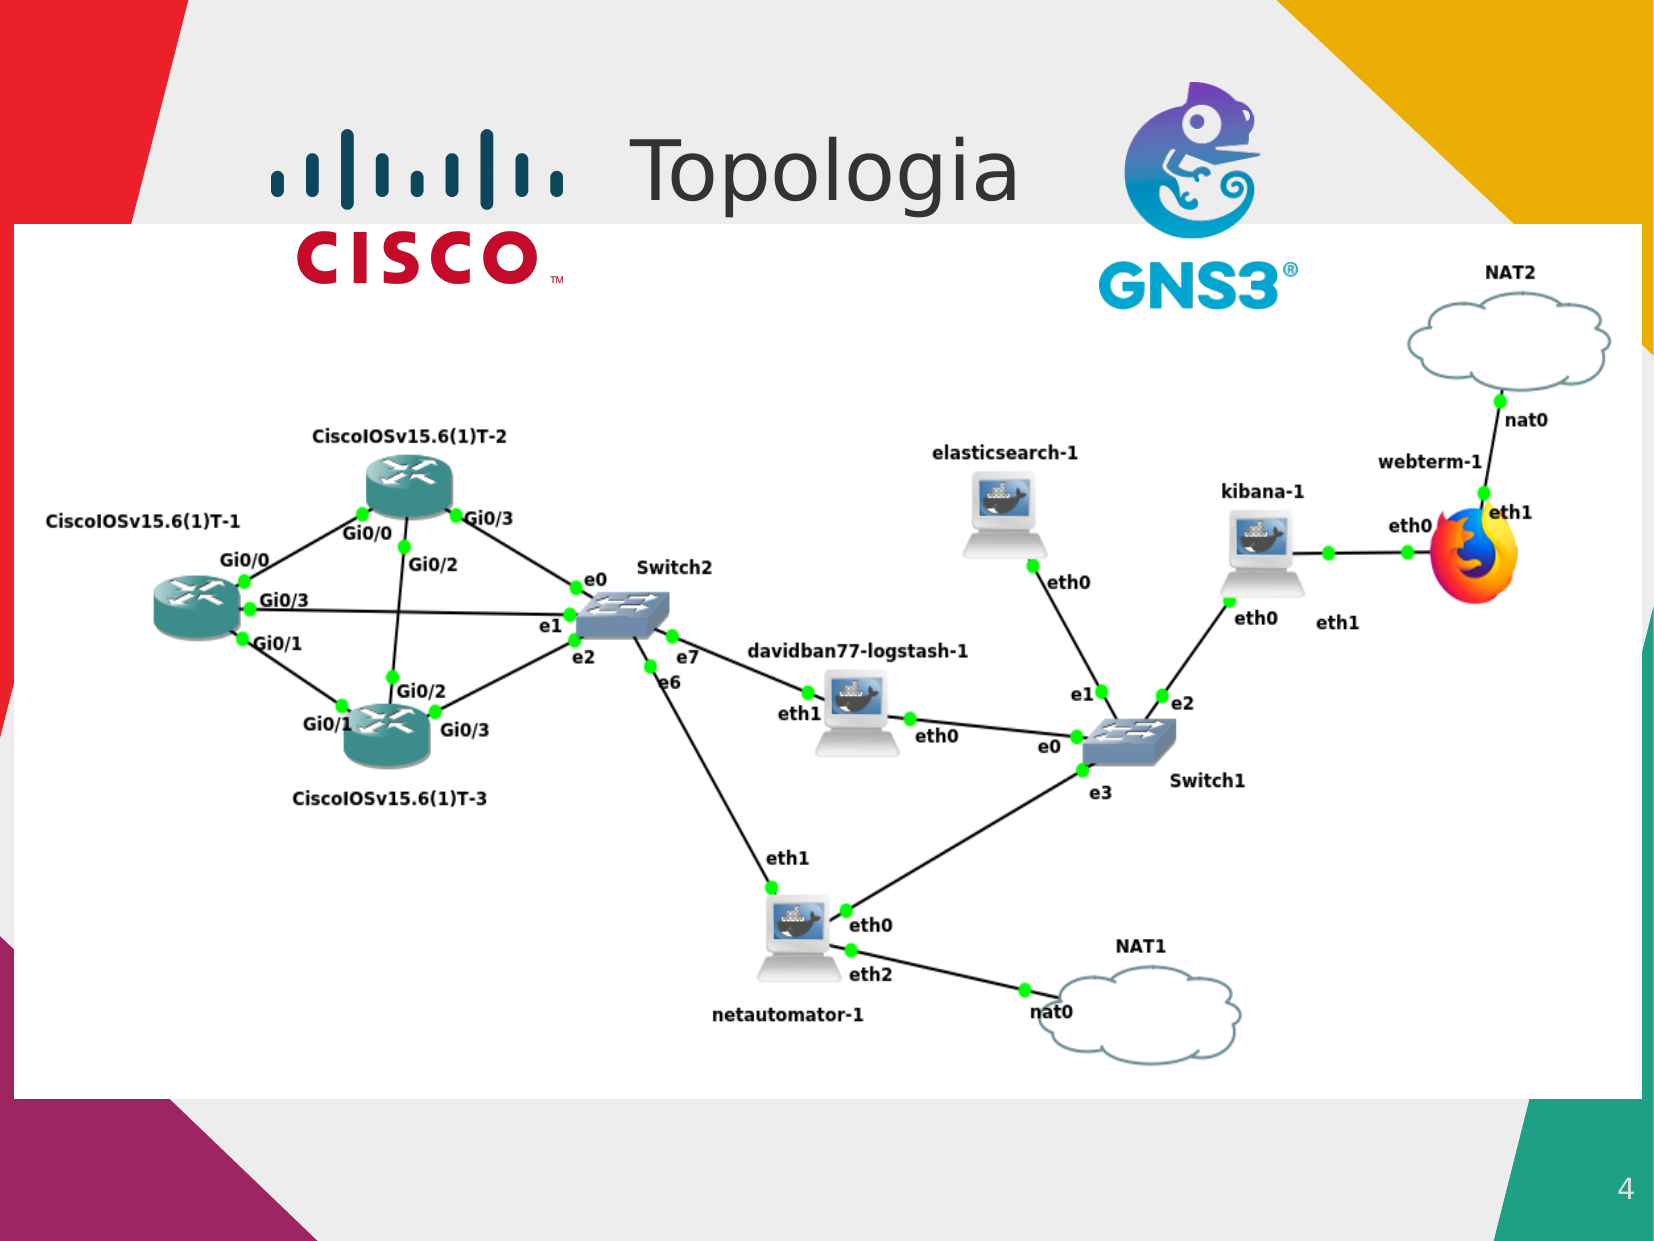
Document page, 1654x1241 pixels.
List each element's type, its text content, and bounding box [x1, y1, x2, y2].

title Topologia [114, 73, 1539, 224]
picture [14, 82, 1642, 1099]
